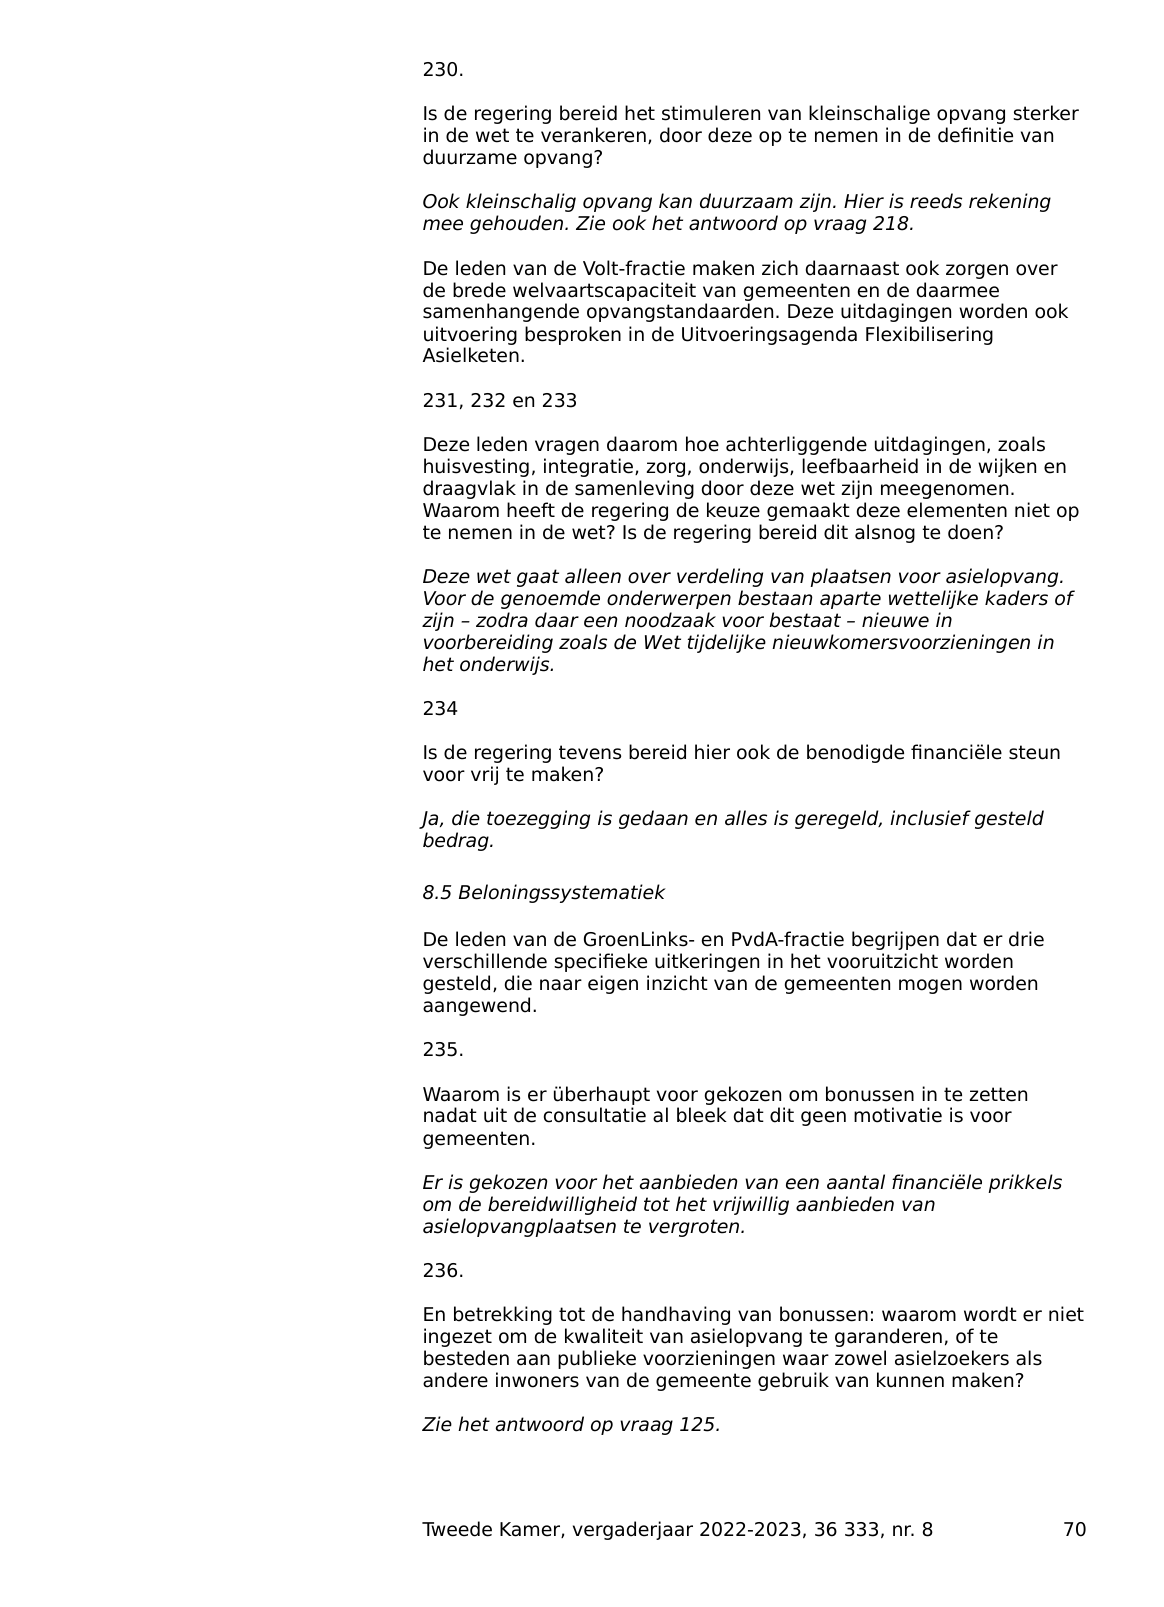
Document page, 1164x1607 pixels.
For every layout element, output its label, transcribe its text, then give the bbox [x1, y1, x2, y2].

text Deze leden vragen daarom hoe achterliggende uitdagingen, zoals huisvesting, integratie, zorg, onderwijs, leefbaarheid in de wijken en draagvlak in de samenleving door deze wet zijn meegenomen. Waarom heeft de regering de keuze gemaakt deze elementen niet op te nemen in de wet? Is de regering bereid dit alsnog te doen? [422, 434, 1087, 544]
text Ja, die toezegging is gedaan en alles is geregeld, inclusief gesteld bedrag. [422, 808, 1087, 852]
text Ook kleinschalig opvang kan duurzaam zijn. Hier is reeds rekening mee gehouden. Zie ook het antwoord op vraag 218. [422, 191, 1087, 235]
subtitle 231, 232 en 233 [422, 389, 1087, 412]
text Zie het antwoord op vraag 125. [422, 1414, 1087, 1436]
text Deze wet gaat alleen over verdeling van plaatsen voor asielopvang. Voor de genoemde onderwerpen bestaan aparte wettelijke kaders of zijn – zodra daar een noodzaak voor bestaat – nieuwe in voorbereiding zoals de Wet tijdelijke nieuwkomersvoorzieningen in het onderwijs. [422, 566, 1087, 676]
subtitle 234 [422, 698, 1087, 720]
text Is de regering bereid het stimuleren van kleinschalige opvang sterker in de wet te verankeren, door deze op te nemen in de definitie van duurzame opvang? [422, 103, 1087, 169]
subtitle 235. [422, 1039, 1087, 1061]
text Waarom is er überhaupt voor gekozen om bonussen in te zetten nadat uit de consultatie al bleek dat dit geen motivatie is voor gemeenten. [422, 1083, 1087, 1149]
text En betrekking tot de handhaving van bonussen: waarom wordt er niet ingezet om de kwaliteit van asielopvang te garanderen, of te besteden aan publieke voorzieningen waar zowel asielzoekers als andere inwoners van de gemeente gebruik van kunnen maken? [422, 1304, 1087, 1392]
text De leden van de Volt-fractie maken zich daarnaast ook zorgen over de brede welvaartscapaciteit van gemeenten en de daarmee samenhangende opvangstandaarden. Deze uitdagingen worden ook uitvoering besproken in de Uitvoeringsagenda Flexibilisering Asielketen. [422, 257, 1087, 367]
subtitle 236. [422, 1260, 1087, 1282]
text Is de regering tevens bereid hier ook de benodigde financiële steun voor vrij te maken? [422, 742, 1087, 786]
text De leden van de GroenLinks- en PvdA-fractie begrijpen dat er drie verschillende specifieke uitkeringen in het vooruitzicht worden gesteld, die naar eigen inzicht van de gemeenten mogen worden aangewend. [422, 929, 1087, 1017]
text Er is gekozen voor het aanbieden van een aantal financiële prikkels om de bereidwilligheid tot het vrijwillig aanbieden van asielopvangplaatsen te vergroten. [422, 1172, 1087, 1237]
subtitle 230. [422, 59, 1087, 81]
subtitle 8.5 Beloningssystematiek [422, 882, 1087, 904]
